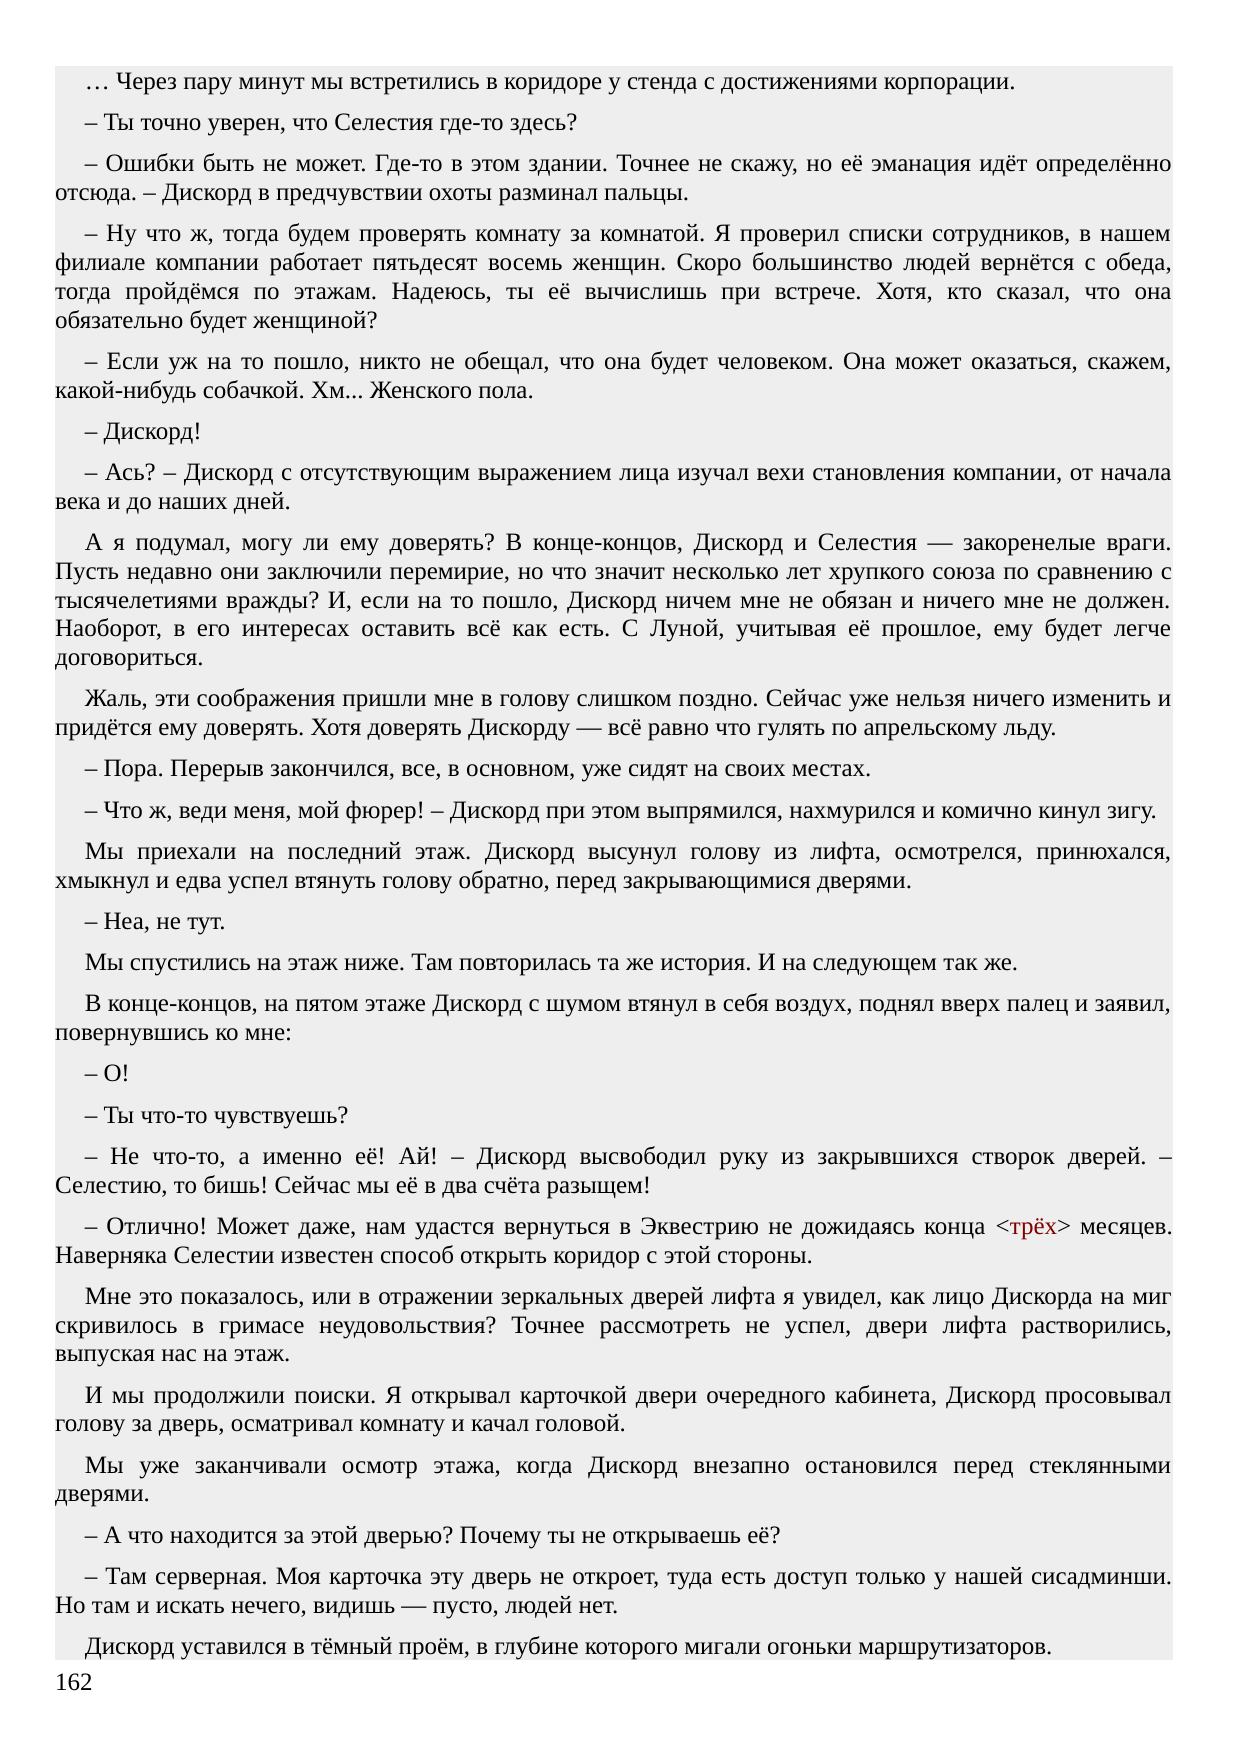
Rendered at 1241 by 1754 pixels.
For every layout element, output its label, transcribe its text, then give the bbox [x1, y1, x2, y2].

text Мы приехали на последний этаж. Дискорд высунул голову из лифта, осмотрелся, принюхался, хмыкнул и едва успел втянуть голову обратно, перед закрывающимися дверями. [55, 836, 1173, 893]
text В конце-концов, на пятом этаже Дискорд с шумом втянул в себя воздух, поднял вверх палец и заявил, повернувшись ко мне: [55, 988, 1173, 1046]
text – О! [55, 1058, 1173, 1087]
text – Ошибки быть не может. Где-то в этом здании. Точнее не скажу, но её эманация идёт определённо отсюда. – Дискорд в предчувствии охоты разминал пальцы. [55, 148, 1173, 206]
text – Ну что ж, тогда будем проверять комнату за комнатой. Я проверил списки сотрудников, в нашем филиале компании работает пятьдесят восемь женщин. Скоро большинство людей вернётся с обеда, тогда пройдёмся по этажам. Надеюсь, ты её вычислишь при встрече. Хотя, кто сказал, что она обязательно будет женщиной? [55, 218, 1173, 333]
text А я подумал, могу ли ему доверять? В конце-концов, Дискорд и Селестия — закоренелые враги. Пусть недавно они заключили перемирие, но что значит несколько лет хрупкого союза по сравнению с тысячелетиями вражды? И, если на то пошло, Дискорд ничем мне не обязан и ничего мне не должен. Наоборот, в его интересах оставить всё как есть. С Луной, учитывая её прошлое, ему будет легче договориться. [55, 527, 1173, 671]
text Дискорд уставился в тёмный проём, в глубине которого мигали огоньки маршрутизаторов. [55, 1631, 1173, 1660]
text Мы спустились на этаж ниже. Там повторилась та же история. И на следующем так же. [55, 947, 1173, 976]
text – Если уж на то пошло, никто не обещал, что она будет человеком. Она может оказаться, скажем, какой-нибудь собачкой. Хм... Женского пола. [55, 346, 1173, 403]
text – Неа, не тут. [55, 906, 1173, 935]
text – Отлично! Может даже, нам удастся вернуться в Эквестрию не дожидаясь конца <трёх> месяцев. Наверняка Селестии известен способ открыть коридор с этой стороны. [55, 1211, 1173, 1268]
text И мы продолжили поиски. Я открывал карточкой двери очередного кабинета, Дискорд просовывал голову за дверь, осматривал комнату и качал головой. [55, 1380, 1173, 1437]
text – Что ж, веди меня, мой фюрер! – Дискорд при этом выпрямился, нахмурился и комично кинул зигу. [55, 795, 1173, 823]
text – А что находится за этой дверью? Почему ты не открываешь её? [55, 1520, 1173, 1548]
text – Дискорд! [55, 416, 1173, 445]
text Мне это показалось, или в отражении зеркальных дверей лифта я увидел, как лицо Дискорда на миг скривилось в гримасе неудовольствия? Точнее рассмотреть не успел, двери лифта растворились, выпуская нас на этаж. [55, 1281, 1173, 1367]
text Жаль, эти соображения пришли мне в голову слишком поздно. Сейчас уже нельзя ничего изменить и придётся ему доверять. Хотя доверять Дискорду — всё равно что гулять по апрельскому льду. [55, 683, 1173, 741]
text – Ты точно уверен, что Селестия где-то здесь? [55, 107, 1173, 136]
text – Пора. Перерыв закончился, все, в основном, уже сидят на своих местах. [55, 753, 1173, 782]
text – Не что-то, а именно её! Ай! – Дискорд высвободил руку из закрывшихся створок дверей. – Селестию, то бишь! Сейчас мы её в два счёта разыщем! [55, 1141, 1173, 1198]
text – Ась? – Дискорд с отсутствующим выражением лица изучал вехи становления компании, от начала века и до наших дней. [55, 457, 1173, 515]
text – Ты что-то чувствуешь? [55, 1100, 1173, 1128]
text … Через пару минут мы встретились в коридоре у стенда с достижениями корпорации. [55, 66, 1173, 95]
text – Там серверная. Моя карточка эту дверь не откроет, туда есть доступ только у нашей сисадминши. Но там и искать нечего, видишь — пусто, людей нет. [55, 1561, 1173, 1618]
text Мы уже заканчивали осмотр этажа, когда Дискорд внезапно остановился перед стеклянными дверями. [55, 1450, 1173, 1507]
